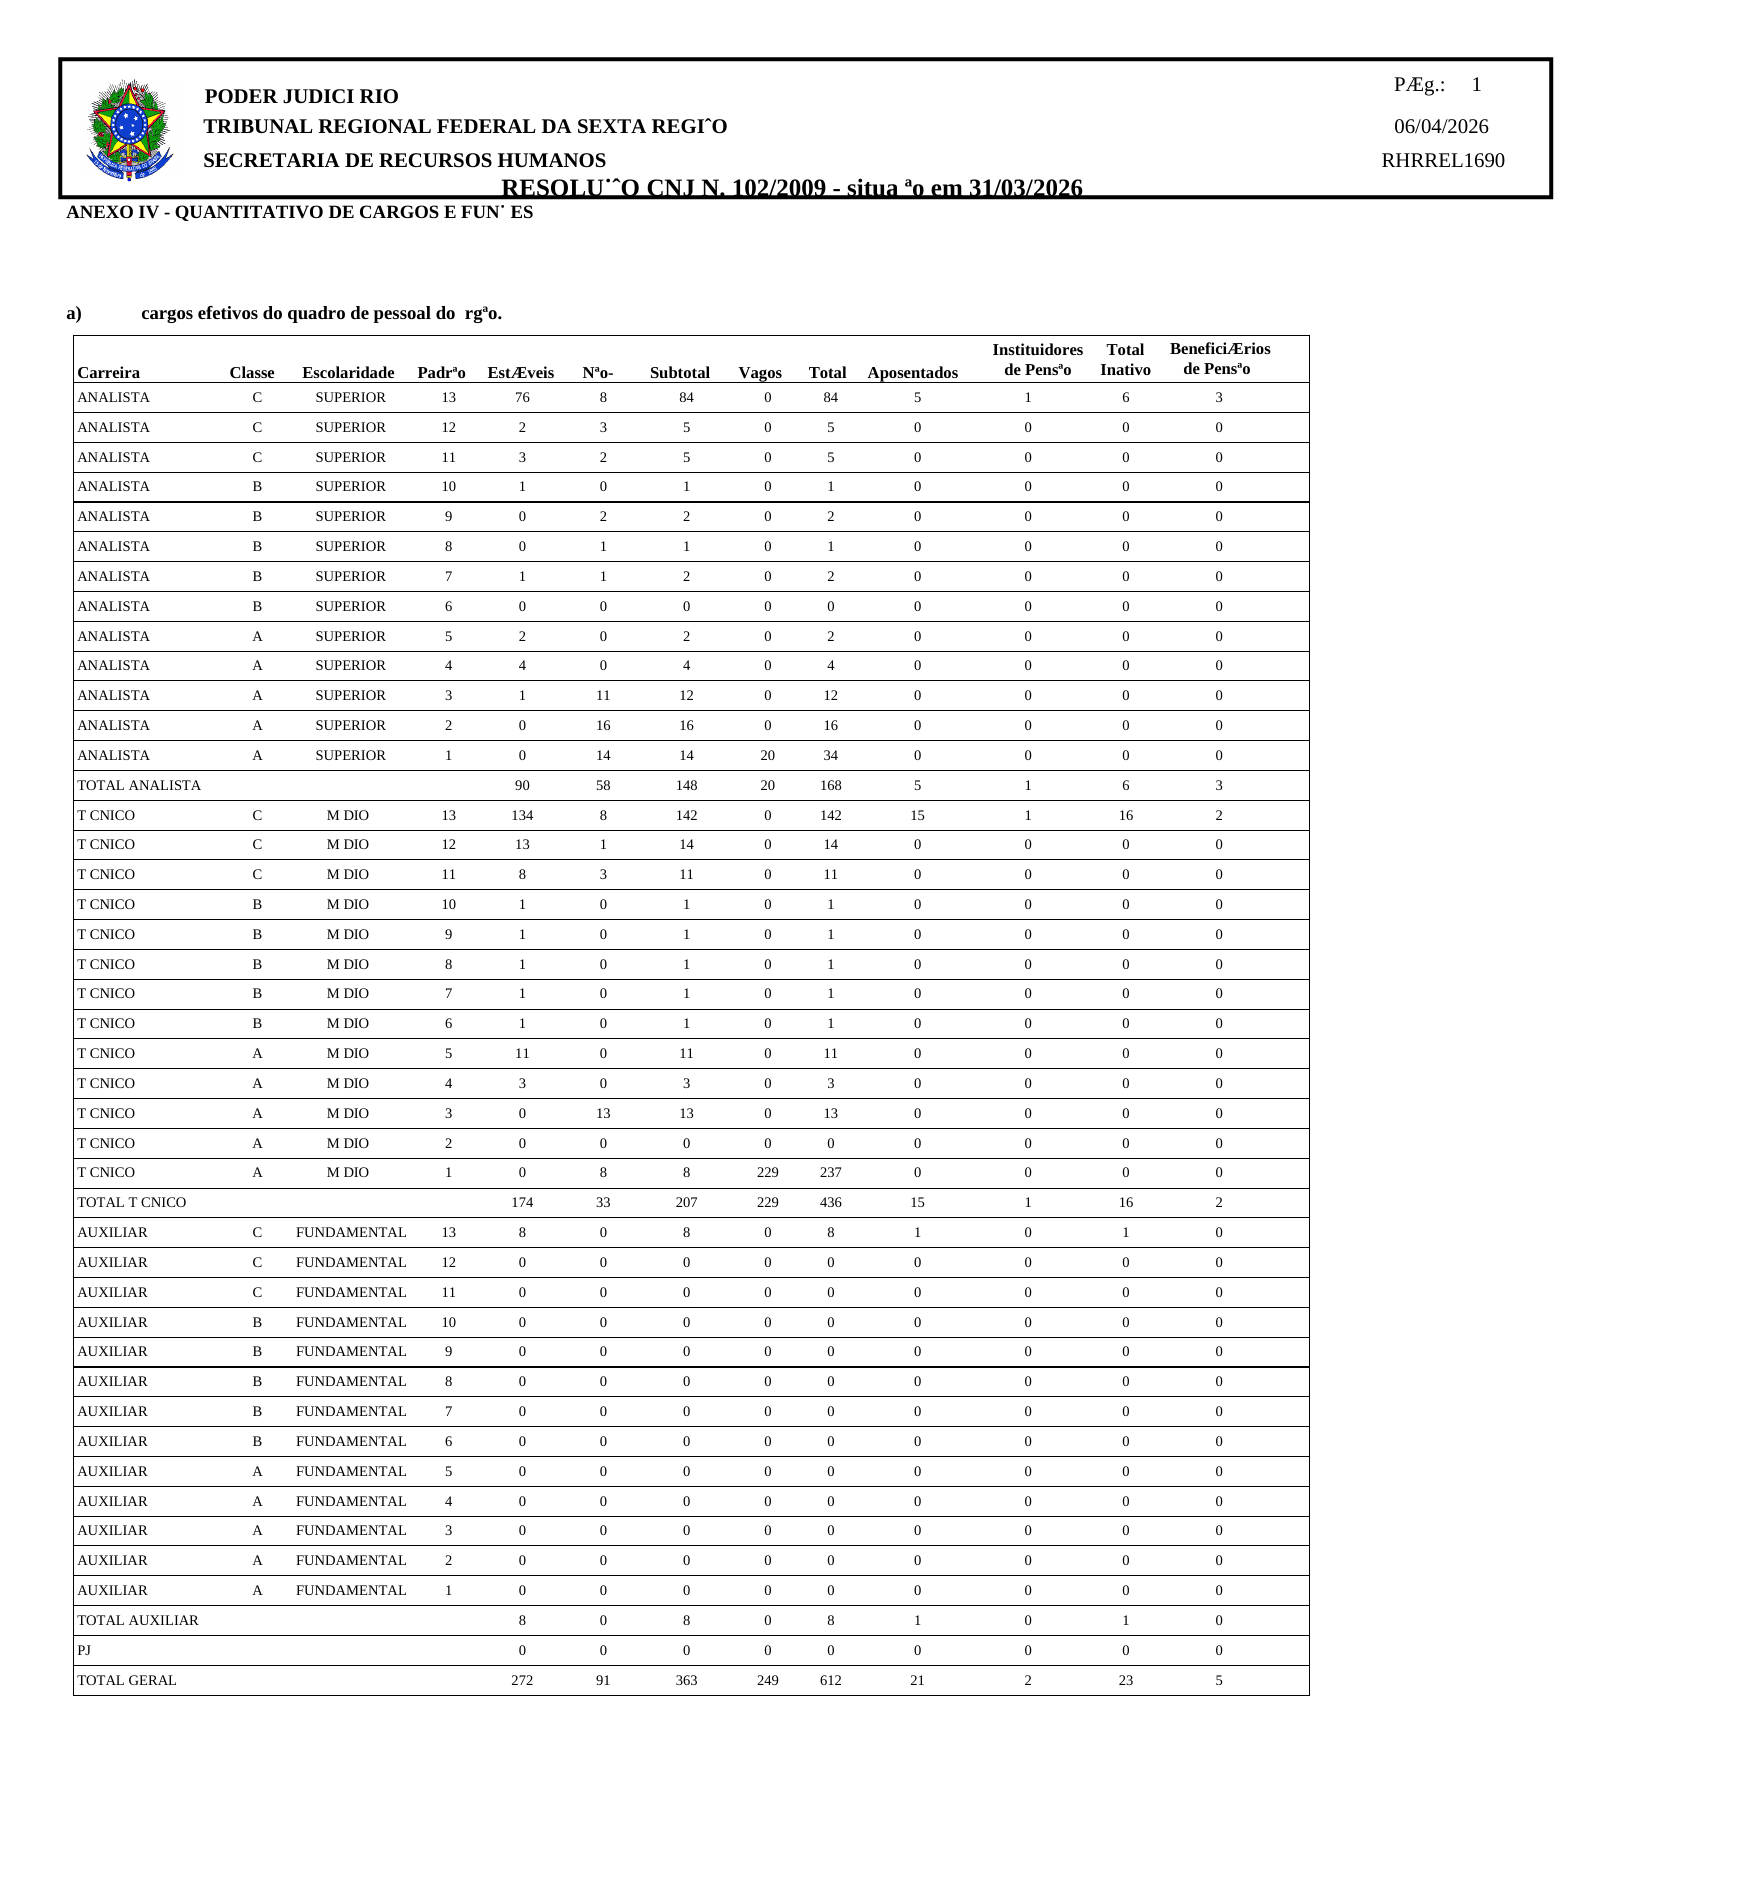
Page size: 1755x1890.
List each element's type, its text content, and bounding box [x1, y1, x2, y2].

table_cell SUPERIOR [285, 443, 412, 472]
table_cell 2 [795, 503, 857, 531]
table_cell 8 [568, 1159, 632, 1187]
table_cell 2 [477, 622, 568, 651]
table_cell A [215, 681, 285, 710]
table_cell 0 [724, 473, 795, 501]
table_cell ANALISTA [74, 532, 215, 561]
table_cell FUNDAMENTAL [285, 1248, 412, 1277]
table_cell 0 [1090, 622, 1160, 651]
table_cell 9 [412, 920, 477, 949]
table_cell SUPERIOR [285, 681, 412, 710]
table_cell PJ [74, 1636, 215, 1664]
table_cell M DIO [285, 950, 412, 979]
table_cell 0 [972, 1368, 1090, 1396]
table_cell AUXILIAR [74, 1368, 215, 1396]
table_cell 0 [857, 1129, 972, 1158]
table_cell 0 [568, 473, 632, 501]
table_cell 11 [477, 1039, 568, 1068]
table_cell 0 [795, 1129, 857, 1158]
table_cell 0 [795, 1487, 857, 1516]
table_cell 9 [412, 1338, 477, 1366]
table_cell 5 [795, 443, 857, 472]
table_cell T CNICO [74, 1159, 215, 1187]
table_cell 0 [724, 711, 795, 740]
table_cell 0 [724, 1129, 795, 1158]
table_cell FUNDAMENTAL [285, 1487, 412, 1516]
table_cell 3 [1160, 383, 1309, 412]
table_cell 0 [632, 1308, 724, 1337]
table_cell 0 [795, 592, 857, 621]
table_cell 4 [412, 652, 477, 680]
table_cell 168 [795, 771, 857, 800]
table_cell 0 [1090, 711, 1160, 740]
table_cell 1 [477, 980, 568, 1008]
table_cell B [215, 473, 285, 501]
table_cell 1 [477, 681, 568, 710]
table_cell 0 [724, 562, 795, 591]
table_cell 0 [1160, 1248, 1309, 1277]
table_cell 0 [795, 1397, 857, 1426]
table_cell 0 [857, 950, 972, 979]
table_cell 2 [972, 1666, 1090, 1694]
table_cell 0 [724, 503, 795, 531]
table_cell 0 [972, 1487, 1090, 1516]
table_cell 0 [724, 1099, 795, 1128]
table_cell 0 [972, 831, 1090, 859]
table_cell [215, 1606, 285, 1635]
table_cell 0 [857, 562, 972, 591]
table_cell 0 [477, 1636, 568, 1664]
table_cell 0 [857, 860, 972, 889]
table_cell 207 [632, 1189, 724, 1217]
table_cell [215, 1666, 285, 1694]
table_cell B [215, 980, 285, 1008]
table_cell 0 [857, 1308, 972, 1337]
table_cell 0 [857, 1039, 972, 1068]
table_cell 0 [857, 1069, 972, 1098]
table_cell 7 [412, 1397, 477, 1426]
table_cell AUXILIAR [74, 1397, 215, 1426]
table_cell 8 [477, 1218, 568, 1247]
table_cell 0 [972, 1457, 1090, 1486]
table_cell 1 [795, 532, 857, 561]
table_cell 0 [632, 1576, 724, 1605]
table_cell 0 [477, 1457, 568, 1486]
table_cell 0 [972, 1069, 1090, 1098]
table_cell 0 [972, 1517, 1090, 1545]
table_cell ANALISTA [74, 741, 215, 770]
table_cell 0 [857, 1487, 972, 1516]
table_cell 0 [972, 711, 1090, 740]
table_cell 272 [477, 1666, 568, 1694]
table_cell 0 [1160, 1576, 1309, 1605]
table_cell 0 [477, 1099, 568, 1128]
table_cell 0 [1160, 1159, 1309, 1187]
table_cell 0 [857, 1338, 972, 1366]
table_cell 0 [972, 622, 1090, 651]
table_cell 0 [724, 1546, 795, 1575]
table_cell 0 [795, 1517, 857, 1545]
table_header Padrªo [412, 336, 477, 382]
table_cell T CNICO [74, 950, 215, 979]
table_cell 0 [1090, 950, 1160, 979]
table_cell 10 [412, 1308, 477, 1337]
table_cell 0 [972, 1546, 1090, 1575]
table_cell 0 [972, 950, 1090, 979]
table_cell M DIO [285, 801, 412, 829]
table_cell 0 [632, 592, 724, 621]
table_cell 0 [1090, 1427, 1160, 1456]
table_cell 0 [724, 950, 795, 979]
table_cell FUNDAMENTAL [285, 1397, 412, 1426]
table_cell 15 [857, 1189, 972, 1217]
table_cell 0 [972, 1010, 1090, 1038]
table_cell 8 [477, 860, 568, 889]
list cargos efetivos do quadro de pessoal do rgªo. [66, 303, 1526, 324]
table_cell 0 [568, 1010, 632, 1038]
table_cell 0 [1160, 1278, 1309, 1307]
table_header Nªo- [568, 336, 632, 382]
table_cell 0 [568, 1368, 632, 1396]
table_cell 0 [568, 1069, 632, 1098]
table_cell 14 [568, 741, 632, 770]
table_cell 0 [632, 1368, 724, 1396]
table_cell 0 [724, 1427, 795, 1456]
table_cell 0 [972, 1248, 1090, 1277]
table_cell 8 [568, 383, 632, 412]
table_cell ANALISTA [74, 711, 215, 740]
table_cell 84 [632, 383, 724, 412]
table_cell A [215, 711, 285, 740]
table_cell 23 [1090, 1666, 1160, 1694]
table_cell 0 [568, 1218, 632, 1247]
table_cell 16 [632, 711, 724, 740]
table_cell 612 [795, 1666, 857, 1694]
table_cell 0 [1160, 473, 1309, 501]
table_cell 0 [632, 1129, 724, 1158]
table_cell 0 [1160, 860, 1309, 889]
table_cell 1 [477, 950, 568, 979]
table_cell ANALISTA [74, 652, 215, 680]
table_cell 0 [795, 1636, 857, 1664]
table_cell 0 [568, 890, 632, 919]
table_cell 0 [1160, 652, 1309, 680]
table_cell 0 [1090, 1159, 1160, 1187]
table_cell 0 [972, 1427, 1090, 1456]
table_cell 0 [972, 1636, 1090, 1664]
table_cell 5 [412, 622, 477, 651]
table_cell 2 [412, 1546, 477, 1575]
table_cell 0 [972, 1159, 1090, 1187]
table_cell 0 [1160, 532, 1309, 561]
table_cell ANALISTA [74, 562, 215, 591]
table_cell M DIO [285, 1159, 412, 1187]
table_cell T CNICO [74, 831, 215, 859]
table_cell AUXILIAR [74, 1278, 215, 1307]
table_cell 2 [477, 413, 568, 442]
table_cell 14 [795, 831, 857, 859]
table_cell 0 [477, 1129, 568, 1158]
table_cell 0 [857, 1278, 972, 1307]
table_cell 0 [972, 1338, 1090, 1366]
table_cell C [215, 443, 285, 472]
table_cell TOTAL GERAL [74, 1666, 215, 1694]
table_cell 0 [568, 1457, 632, 1486]
table_cell 0 [1090, 1129, 1160, 1158]
table_cell 0 [857, 711, 972, 740]
table_cell AUXILIAR [74, 1218, 215, 1247]
table_cell 0 [568, 1397, 632, 1426]
table_cell 0 [857, 1248, 972, 1277]
table_cell 0 [1090, 741, 1160, 770]
table_cell 2 [795, 622, 857, 651]
table_cell 0 [857, 592, 972, 621]
table_cell 0 [568, 1636, 632, 1664]
table_cell 0 [972, 1099, 1090, 1128]
table_cell AUXILIAR [74, 1487, 215, 1516]
table_cell 0 [1160, 562, 1309, 591]
table_header Subtotal [632, 336, 724, 382]
table_cell 0 [477, 532, 568, 561]
table_cell 0 [568, 652, 632, 680]
table_cell 0 [724, 652, 795, 680]
table_cell A [215, 1487, 285, 1516]
table_cell 8 [632, 1159, 724, 1187]
table_cell 0 [972, 681, 1090, 710]
table_cell 0 [724, 1576, 795, 1605]
table_cell [412, 1636, 477, 1664]
table_cell 0 [568, 1248, 632, 1277]
table_cell 5 [632, 443, 724, 472]
table_cell 0 [795, 1278, 857, 1307]
table_cell 0 [568, 1576, 632, 1605]
table_cell SUPERIOR [285, 532, 412, 561]
table_cell 16 [1090, 1189, 1160, 1217]
table_cell 0 [972, 1308, 1090, 1337]
table_cell 0 [724, 1069, 795, 1098]
table_cell 1 [857, 1218, 972, 1247]
table_cell 33 [568, 1189, 632, 1217]
table_cell FUNDAMENTAL [285, 1308, 412, 1337]
table_cell FUNDAMENTAL [285, 1546, 412, 1575]
table_cell 0 [568, 1129, 632, 1158]
table_cell 5 [1160, 1666, 1309, 1694]
table_cell 0 [795, 1457, 857, 1486]
table_cell 6 [412, 592, 477, 621]
table_cell 13 [412, 1218, 477, 1247]
table_cell [285, 1636, 412, 1664]
table_cell 0 [724, 831, 795, 859]
table_cell 7 [412, 562, 477, 591]
table_cell SUPERIOR [285, 622, 412, 651]
table_cell 0 [724, 383, 795, 412]
table_cell A [215, 741, 285, 770]
table_cell 0 [632, 1427, 724, 1456]
table_cell 11 [795, 1039, 857, 1068]
table_cell M DIO [285, 1099, 412, 1128]
table_cell 0 [1090, 1248, 1160, 1277]
table_cell 0 [972, 473, 1090, 501]
table_cell 0 [795, 1576, 857, 1605]
table_cell AUXILIAR [74, 1338, 215, 1366]
table_cell 0 [724, 1606, 795, 1635]
table_cell 0 [1090, 890, 1160, 919]
table_cell 12 [412, 413, 477, 442]
table_cell 10 [412, 890, 477, 919]
table_cell 12 [632, 681, 724, 710]
table_cell [285, 771, 412, 800]
table_cell 0 [1160, 1368, 1309, 1396]
table_cell 0 [568, 920, 632, 949]
table_cell 0 [857, 1546, 972, 1575]
table_cell 0 [1160, 890, 1309, 919]
table_cell 1 [632, 532, 724, 561]
table_cell 0 [477, 711, 568, 740]
table_cell 1 [1090, 1606, 1160, 1635]
table_cell 0 [1160, 1457, 1309, 1486]
table_cell 8 [632, 1218, 724, 1247]
table_cell 0 [1090, 1457, 1160, 1486]
table_cell 0 [1090, 1397, 1160, 1426]
table_cell 0 [724, 413, 795, 442]
table_cell 0 [1090, 503, 1160, 531]
table_cell 1 [568, 831, 632, 859]
table_cell 2 [632, 622, 724, 651]
table_cell 16 [568, 711, 632, 740]
table_cell 0 [972, 592, 1090, 621]
table_cell 5 [857, 383, 972, 412]
table_cell 0 [857, 1368, 972, 1396]
table_cell 0 [1090, 1576, 1160, 1605]
table_cell 0 [724, 1338, 795, 1366]
table_cell B [215, 532, 285, 561]
table_cell 3 [568, 413, 632, 442]
table_cell 6 [1090, 771, 1160, 800]
table_cell 1 [412, 741, 477, 770]
table_cell T CNICO [74, 1039, 215, 1068]
table_cell 0 [972, 1278, 1090, 1307]
table_cell 0 [972, 1606, 1090, 1635]
table_cell 14 [632, 831, 724, 859]
table_cell 0 [1090, 1546, 1160, 1575]
table_cell 0 [857, 413, 972, 442]
table_cell T CNICO [74, 920, 215, 949]
table_cell 0 [857, 622, 972, 651]
table_cell 0 [972, 413, 1090, 442]
table_cell 12 [795, 681, 857, 710]
table_cell 7 [412, 980, 477, 1008]
table_cell 3 [412, 1517, 477, 1545]
table_cell 0 [568, 1427, 632, 1456]
table_cell 15 [857, 801, 972, 829]
picture [54, 53, 1557, 202]
table_cell M DIO [285, 1010, 412, 1038]
table_cell 0 [1090, 1636, 1160, 1664]
table_cell 10 [412, 473, 477, 501]
table_cell SUPERIOR [285, 562, 412, 591]
table_cell 0 [724, 860, 795, 889]
table_cell FUNDAMENTAL [285, 1457, 412, 1486]
table_cell 0 [1160, 592, 1309, 621]
table_cell 12 [412, 1248, 477, 1277]
table_cell 13 [568, 1099, 632, 1128]
table_cell 3 [412, 681, 477, 710]
table_cell 8 [632, 1606, 724, 1635]
table_cell A [215, 1457, 285, 1486]
table_cell 11 [412, 860, 477, 889]
table_cell 20 [724, 741, 795, 770]
table_cell 0 [477, 1338, 568, 1366]
table_cell 0 [724, 1278, 795, 1307]
table_cell T CNICO [74, 860, 215, 889]
table_header Carreira [74, 336, 215, 382]
table_cell 174 [477, 1189, 568, 1217]
table_cell 229 [724, 1159, 795, 1187]
table_cell 0 [632, 1487, 724, 1516]
table_cell 9 [412, 503, 477, 531]
table_header BeneficiÆrios de Pensªo [1160, 336, 1309, 382]
table_cell 0 [795, 1427, 857, 1456]
table_cell 2 [1160, 1189, 1309, 1217]
table_cell A [215, 1069, 285, 1098]
table_cell TOTAL AUXILIAR [74, 1606, 215, 1635]
table_cell 0 [1160, 1517, 1309, 1545]
table_cell 0 [1160, 741, 1309, 770]
table_cell 11 [795, 860, 857, 889]
table_cell 0 [1090, 920, 1160, 949]
table_cell 1 [568, 562, 632, 591]
table_cell 1 [972, 801, 1090, 829]
table_cell SUPERIOR [285, 413, 412, 442]
table_cell M DIO [285, 860, 412, 889]
table_cell 0 [477, 741, 568, 770]
table_cell 0 [1090, 1278, 1160, 1307]
table_cell T CNICO [74, 1129, 215, 1158]
table_cell 1 [795, 980, 857, 1008]
table_cell 0 [724, 1368, 795, 1396]
table_cell FUNDAMENTAL [285, 1517, 412, 1545]
table_cell 0 [568, 1338, 632, 1366]
table_cell M DIO [285, 1039, 412, 1068]
table_cell 363 [632, 1666, 724, 1694]
table_cell 0 [724, 443, 795, 472]
table_cell 0 [857, 1159, 972, 1187]
table_cell 1 [477, 890, 568, 919]
table_cell 2 [1160, 801, 1309, 829]
table_cell AUXILIAR [74, 1457, 215, 1486]
table_cell 0 [795, 1338, 857, 1366]
table_cell T CNICO [74, 1069, 215, 1098]
table_cell 13 [632, 1099, 724, 1128]
table_cell C [215, 860, 285, 889]
table_cell C [215, 801, 285, 829]
table_cell A [215, 1576, 285, 1605]
table_cell 0 [1160, 1218, 1309, 1247]
table_cell 1 [632, 473, 724, 501]
table_cell 0 [568, 1606, 632, 1635]
table_cell 13 [412, 383, 477, 412]
table_cell 0 [1160, 980, 1309, 1008]
table_cell 0 [568, 1039, 632, 1068]
table_cell 20 [724, 771, 795, 800]
table_cell SUPERIOR [285, 503, 412, 531]
table_cell 0 [795, 1546, 857, 1575]
table_cell 0 [632, 1457, 724, 1486]
table_cell 0 [568, 622, 632, 651]
table_cell 5 [632, 413, 724, 442]
table_cell 0 [477, 1159, 568, 1187]
table_cell 1 [632, 950, 724, 979]
table_cell C [215, 831, 285, 859]
table_cell 0 [795, 1368, 857, 1396]
table_cell M DIO [285, 980, 412, 1008]
table_cell M DIO [285, 890, 412, 919]
table_cell 0 [1090, 1010, 1160, 1038]
table_cell 2 [568, 443, 632, 472]
table_cell 436 [795, 1189, 857, 1217]
table_cell SUPERIOR [285, 741, 412, 770]
table_cell B [215, 1397, 285, 1426]
table_cell 0 [477, 1487, 568, 1516]
table_cell 1 [1090, 1218, 1160, 1247]
table_cell M DIO [285, 1129, 412, 1158]
table_cell 0 [477, 1397, 568, 1426]
table_cell 5 [412, 1457, 477, 1486]
table_cell 0 [1090, 652, 1160, 680]
table_cell ANALISTA [74, 413, 215, 442]
table_cell SUPERIOR [285, 592, 412, 621]
table_cell 1 [857, 1606, 972, 1635]
table_cell 13 [795, 1099, 857, 1128]
table_cell 0 [724, 1397, 795, 1426]
table_header Aposentados [857, 336, 972, 382]
table_cell 0 [1160, 831, 1309, 859]
table_cell 14 [632, 741, 724, 770]
table_cell A [215, 1517, 285, 1545]
table_cell 0 [857, 980, 972, 1008]
table_cell 0 [724, 1636, 795, 1664]
table_cell 134 [477, 801, 568, 829]
table_cell 8 [412, 950, 477, 979]
table_header Total [795, 336, 857, 382]
table_cell 8 [795, 1218, 857, 1247]
table_cell 11 [412, 1278, 477, 1307]
table_cell 2 [795, 562, 857, 591]
table_cell 0 [724, 622, 795, 651]
table_cell A [215, 622, 285, 651]
table_cell 3 [477, 443, 568, 472]
table_cell 1 [632, 1010, 724, 1038]
table_cell 0 [1160, 1069, 1309, 1098]
table_cell 0 [857, 920, 972, 949]
table_cell B [215, 592, 285, 621]
table_cell 11 [632, 1039, 724, 1068]
table_cell 0 [632, 1517, 724, 1545]
table_header Total Inativo [1090, 336, 1160, 382]
table_cell C [215, 1278, 285, 1307]
table_cell 6 [412, 1010, 477, 1038]
table_cell 8 [412, 532, 477, 561]
table_cell 0 [1090, 592, 1160, 621]
table_cell 1 [972, 771, 1090, 800]
table_cell 1 [412, 1576, 477, 1605]
table_cell [285, 1666, 412, 1694]
table_cell 34 [795, 741, 857, 770]
table_cell 12 [412, 831, 477, 859]
table_cell 0 [1160, 1099, 1309, 1128]
table_cell 1 [972, 383, 1090, 412]
table_cell 0 [857, 831, 972, 859]
table_cell 0 [972, 920, 1090, 949]
table_cell 142 [795, 801, 857, 829]
table_cell 0 [1160, 443, 1309, 472]
table_cell 2 [632, 503, 724, 531]
table_cell 3 [1160, 771, 1309, 800]
table_cell B [215, 562, 285, 591]
table_cell 5 [412, 1039, 477, 1068]
table_cell [215, 771, 285, 800]
table_cell B [215, 920, 285, 949]
table_cell 0 [972, 980, 1090, 1008]
table_cell 0 [795, 1308, 857, 1337]
table_cell 3 [632, 1069, 724, 1098]
table_cell 0 [568, 1517, 632, 1545]
table_cell 0 [1160, 1039, 1309, 1068]
table_cell A [215, 1159, 285, 1187]
table_cell 0 [1090, 1069, 1160, 1098]
table_cell AUXILIAR [74, 1248, 215, 1277]
table_cell T CNICO [74, 1010, 215, 1038]
table_cell 0 [857, 1397, 972, 1426]
table_cell B [215, 1308, 285, 1337]
table_cell 1 [412, 1159, 477, 1187]
table_cell 1 [477, 473, 568, 501]
table_cell 0 [1090, 681, 1160, 710]
table_cell 0 [1160, 413, 1309, 442]
table_cell 0 [724, 1248, 795, 1277]
table_header Classe [215, 336, 285, 382]
table_cell 0 [857, 1010, 972, 1038]
table_cell 5 [795, 413, 857, 442]
table_cell 0 [1160, 1308, 1309, 1337]
table_cell T CNICO [74, 1099, 215, 1128]
table_cell A [215, 1129, 285, 1158]
table_cell 3 [412, 1099, 477, 1128]
table_cell 0 [477, 1368, 568, 1396]
table_cell 0 [1090, 860, 1160, 889]
table_cell C [215, 1218, 285, 1247]
table_cell 4 [795, 652, 857, 680]
table_cell ANALISTA [74, 473, 215, 501]
table_cell 1 [632, 890, 724, 919]
table_cell 0 [972, 890, 1090, 919]
table_cell 0 [972, 1576, 1090, 1605]
table_cell 3 [795, 1069, 857, 1098]
table_cell 0 [1160, 1487, 1309, 1516]
table_cell [412, 1606, 477, 1635]
table_cell ANALISTA [74, 622, 215, 651]
table_cell 0 [972, 1039, 1090, 1068]
table_cell 0 [632, 1338, 724, 1366]
table_cell 0 [477, 592, 568, 621]
table_cell 0 [1160, 711, 1309, 740]
table_cell 0 [724, 1517, 795, 1545]
table_cell 13 [477, 831, 568, 859]
table_cell SUPERIOR [285, 652, 412, 680]
table_cell 16 [795, 711, 857, 740]
table_cell 0 [632, 1248, 724, 1277]
table_cell 0 [972, 503, 1090, 531]
table_cell B [215, 1368, 285, 1396]
table_cell 0 [1090, 413, 1160, 442]
table_cell 4 [412, 1487, 477, 1516]
table_cell 6 [412, 1427, 477, 1456]
table_cell [412, 1189, 477, 1217]
table_cell 11 [568, 681, 632, 710]
table_cell 0 [1090, 532, 1160, 561]
table_cell 1 [795, 473, 857, 501]
table_cell 0 [568, 592, 632, 621]
table_cell 0 [972, 532, 1090, 561]
table_cell 1 [795, 950, 857, 979]
table_cell 1 [568, 532, 632, 561]
table_cell ANALISTA [74, 503, 215, 531]
table_header Instituidores de Pensªo [972, 336, 1090, 382]
table_cell 0 [1160, 622, 1309, 651]
table_cell 8 [568, 801, 632, 829]
table_cell 0 [724, 532, 795, 561]
table_cell 58 [568, 771, 632, 800]
table_cell ANALISTA [74, 443, 215, 472]
table_cell 0 [1090, 1517, 1160, 1545]
table_cell AUXILIAR [74, 1517, 215, 1545]
table_cell 0 [795, 1248, 857, 1277]
table_cell 0 [1090, 473, 1160, 501]
table_cell 0 [724, 1308, 795, 1337]
table_cell 0 [1090, 831, 1160, 859]
table_cell 0 [857, 1099, 972, 1128]
table_cell 0 [724, 801, 795, 829]
table_cell A [215, 1039, 285, 1068]
table_cell ANALISTA [74, 592, 215, 621]
table_header Vagos [724, 336, 795, 382]
table_cell 0 [857, 473, 972, 501]
table_cell 0 [632, 1397, 724, 1426]
table_cell 0 [1160, 1010, 1309, 1038]
table_cell 4 [632, 652, 724, 680]
table_cell 13 [412, 801, 477, 829]
table_cell FUNDAMENTAL [285, 1218, 412, 1247]
table_cell 0 [477, 1278, 568, 1307]
table_cell 1 [632, 920, 724, 949]
table_cell 0 [1090, 562, 1160, 591]
table_cell 0 [477, 1248, 568, 1277]
table_cell 0 [1160, 681, 1309, 710]
table_header EstÆveis [477, 336, 568, 382]
table_cell T CNICO [74, 980, 215, 1008]
table_cell 84 [795, 383, 857, 412]
table_cell 0 [857, 1427, 972, 1456]
table_cell B [215, 950, 285, 979]
table_cell 0 [1090, 443, 1160, 472]
table_cell 0 [477, 1427, 568, 1456]
table_cell 0 [1090, 1099, 1160, 1128]
table_cell FUNDAMENTAL [285, 1338, 412, 1366]
table_cell 0 [1160, 1338, 1309, 1366]
table_cell 237 [795, 1159, 857, 1187]
table_cell 0 [477, 1546, 568, 1575]
table_cell B [215, 1010, 285, 1038]
table_cell B [215, 890, 285, 919]
table_cell 76 [477, 383, 568, 412]
table_cell FUNDAMENTAL [285, 1576, 412, 1605]
table_cell 0 [477, 1576, 568, 1605]
table_cell 2 [568, 503, 632, 531]
table_cell 0 [857, 1457, 972, 1486]
table_cell 0 [972, 741, 1090, 770]
table_cell 229 [724, 1189, 795, 1217]
table_cell 0 [972, 652, 1090, 680]
table_cell 0 [477, 503, 568, 531]
table_cell 1 [795, 920, 857, 949]
table_cell 0 [1090, 1487, 1160, 1516]
table_cell M DIO [285, 831, 412, 859]
table_cell 0 [1160, 950, 1309, 979]
table_cell 0 [568, 1308, 632, 1337]
table_cell 0 [857, 681, 972, 710]
table_cell 0 [568, 980, 632, 1008]
table_cell TOTAL ANALISTA [74, 771, 215, 800]
table_cell 0 [857, 890, 972, 919]
table_cell 8 [477, 1606, 568, 1635]
table_cell 0 [724, 1039, 795, 1068]
table_cell 0 [724, 980, 795, 1008]
table_cell 1 [632, 980, 724, 1008]
table_cell 0 [477, 1308, 568, 1337]
table_cell 2 [412, 1129, 477, 1158]
table_cell SUPERIOR [285, 473, 412, 501]
table_cell 0 [972, 1218, 1090, 1247]
table_cell ANALISTA [74, 681, 215, 710]
table_cell 0 [632, 1636, 724, 1664]
table_cell A [215, 1546, 285, 1575]
table_cell TOTAL T CNICO [74, 1189, 215, 1217]
table_cell C [215, 413, 285, 442]
table_cell FUNDAMENTAL [285, 1427, 412, 1456]
table_cell 0 [724, 1010, 795, 1038]
table_cell 91 [568, 1666, 632, 1694]
table_cell C [215, 383, 285, 412]
table_cell 249 [724, 1666, 795, 1694]
table_cell 8 [795, 1606, 857, 1635]
table_cell T CNICO [74, 801, 215, 829]
table_cell 0 [857, 1636, 972, 1664]
table_cell [215, 1189, 285, 1217]
table_cell T CNICO [74, 890, 215, 919]
table_cell 0 [857, 443, 972, 472]
table_cell 21 [857, 1666, 972, 1694]
table_cell 0 [1160, 1397, 1309, 1426]
table_cell 2 [412, 711, 477, 740]
table_cell 0 [724, 920, 795, 949]
table_cell 1 [795, 890, 857, 919]
table_cell 0 [1090, 980, 1160, 1008]
table_cell 0 [1090, 1308, 1160, 1337]
table_cell 0 [1160, 1636, 1309, 1664]
table_cell 0 [1160, 920, 1309, 949]
table_cell C [215, 1248, 285, 1277]
table_cell 0 [568, 1278, 632, 1307]
table_cell 0 [477, 1517, 568, 1545]
table_cell ANALISTA [74, 383, 215, 412]
table_cell [412, 1666, 477, 1694]
table_cell 0 [724, 1487, 795, 1516]
table_cell 0 [632, 1278, 724, 1307]
table_cell AUXILIAR [74, 1546, 215, 1575]
table_cell 3 [568, 860, 632, 889]
table_cell 0 [568, 950, 632, 979]
table_cell 0 [1160, 1546, 1309, 1575]
table_cell 0 [857, 532, 972, 561]
table_cell 8 [412, 1368, 477, 1396]
table_cell SUPERIOR [285, 383, 412, 412]
table_cell 0 [724, 1457, 795, 1486]
table_cell 0 [857, 652, 972, 680]
table_cell [412, 771, 477, 800]
table_header Escolaridade [285, 336, 412, 382]
table_cell 0 [568, 1546, 632, 1575]
table_cell 0 [972, 1397, 1090, 1426]
table_cell 1 [477, 1010, 568, 1038]
table_cell 1 [972, 1189, 1090, 1217]
table_cell 3 [477, 1069, 568, 1098]
table_cell M DIO [285, 920, 412, 949]
table_cell 1 [795, 1010, 857, 1038]
table_cell 0 [724, 1218, 795, 1247]
table_cell 16 [1090, 801, 1160, 829]
table_cell 11 [412, 443, 477, 472]
table_cell B [215, 1427, 285, 1456]
table_cell A [215, 1099, 285, 1128]
table_cell 0 [1160, 1427, 1309, 1456]
table_cell 0 [1160, 1129, 1309, 1158]
table_cell FUNDAMENTAL [285, 1278, 412, 1307]
table_cell 0 [857, 1517, 972, 1545]
table_cell 0 [1090, 1338, 1160, 1366]
table_cell [285, 1189, 412, 1217]
table_cell 0 [857, 1576, 972, 1605]
table_cell 11 [632, 860, 724, 889]
table_cell AUXILIAR [74, 1576, 215, 1605]
table_cell FUNDAMENTAL [285, 1368, 412, 1396]
table_cell 0 [1090, 1368, 1160, 1396]
table_cell 0 [972, 443, 1090, 472]
table_cell 90 [477, 771, 568, 800]
table_cell 0 [1090, 1039, 1160, 1068]
table_cell 1 [477, 920, 568, 949]
table_cell 0 [972, 1129, 1090, 1158]
table_cell 0 [857, 503, 972, 531]
table_cell AUXILIAR [74, 1308, 215, 1337]
table_cell 0 [1160, 1606, 1309, 1635]
table_cell 0 [972, 860, 1090, 889]
table_cell AUXILIAR [74, 1427, 215, 1456]
table_cell 4 [412, 1069, 477, 1098]
table_cell [285, 1606, 412, 1635]
table_cell SUPERIOR [285, 711, 412, 740]
table_cell [215, 1636, 285, 1664]
table_cell 0 [972, 562, 1090, 591]
table_cell 4 [477, 652, 568, 680]
table_cell 0 [724, 681, 795, 710]
table_cell 2 [632, 562, 724, 591]
table_cell 142 [632, 801, 724, 829]
table_cell M DIO [285, 1069, 412, 1098]
table_cell 1 [477, 562, 568, 591]
table_cell 5 [857, 771, 972, 800]
table_cell 0 [1160, 503, 1309, 531]
table_cell B [215, 503, 285, 531]
table_cell 6 [1090, 383, 1160, 412]
table_cell 148 [632, 771, 724, 800]
table_cell 0 [724, 890, 795, 919]
table_cell 0 [724, 592, 795, 621]
table_cell 0 [857, 741, 972, 770]
table_cell B [215, 1338, 285, 1366]
table_cell 0 [568, 1487, 632, 1516]
table_cell A [215, 652, 285, 680]
table_cell 0 [632, 1546, 724, 1575]
